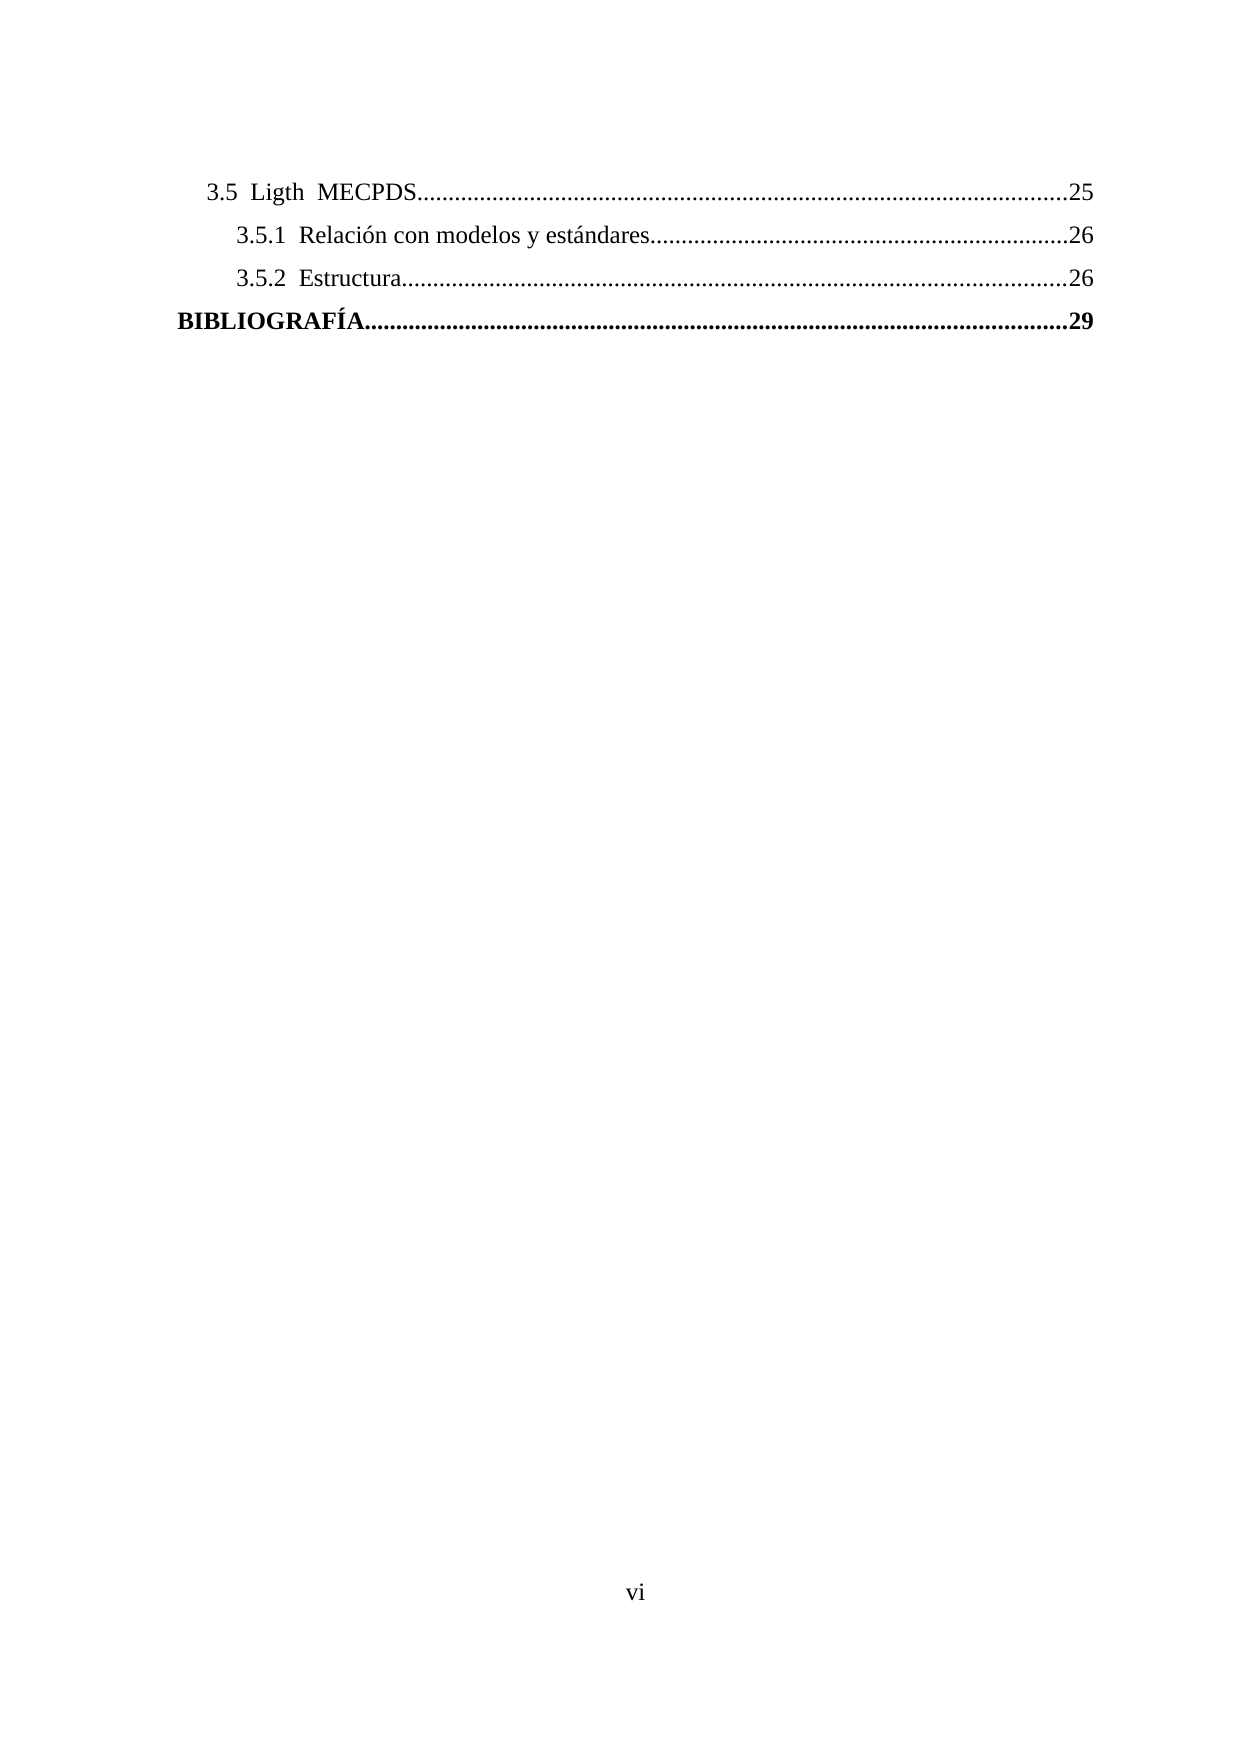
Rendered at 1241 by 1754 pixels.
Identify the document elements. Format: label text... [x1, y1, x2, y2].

text 3.5.1 Relación con modelos y estándares. 26 [236, 220, 1093, 249]
text 3.5 Ligth MECPDS 25 [206, 177, 1093, 206]
text Bibliografía 29 [177, 306, 1093, 335]
text 3.5.2 Estructura 26 [236, 263, 1093, 292]
